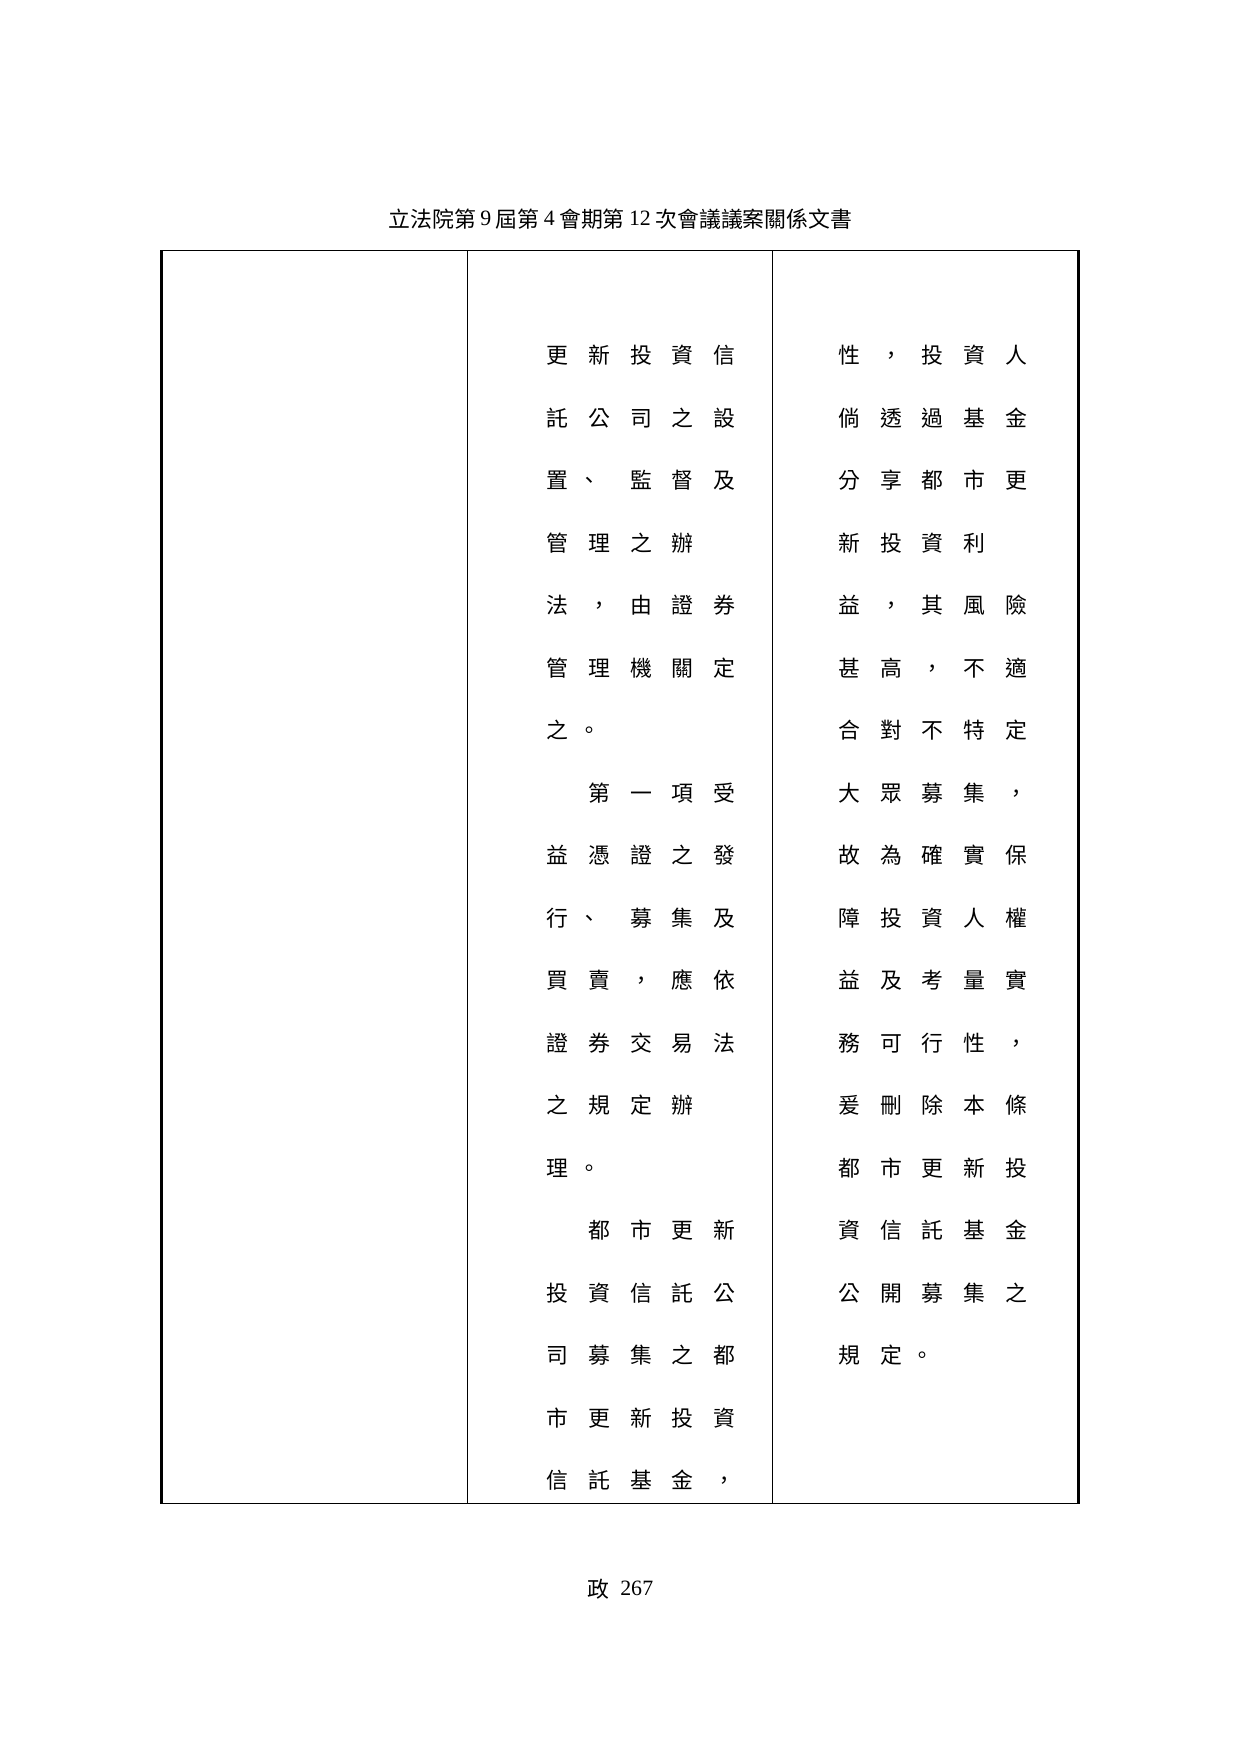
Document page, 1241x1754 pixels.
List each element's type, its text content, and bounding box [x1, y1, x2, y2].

table_cell 更新投資信託公司之設置、監督及管理之辦法，由證券管理機關定之。 第一項受益憑證之發行、募集及買賣，應依證券交易法之規定辦理。 都市更新投資信託公司募集之都市更新投資信託基金， [468, 251, 772, 1503]
table_cell [163, 251, 467, 1503]
table_cell 性，投資人倘透過基金分享都市更新投資利益，其風險甚高，不適合對不特定大眾募集，故為確實保障投資人權益及考量實務可行性，爰刪除本條都市更新投資信託基金公開募集之規定。 [773, 251, 1077, 1503]
